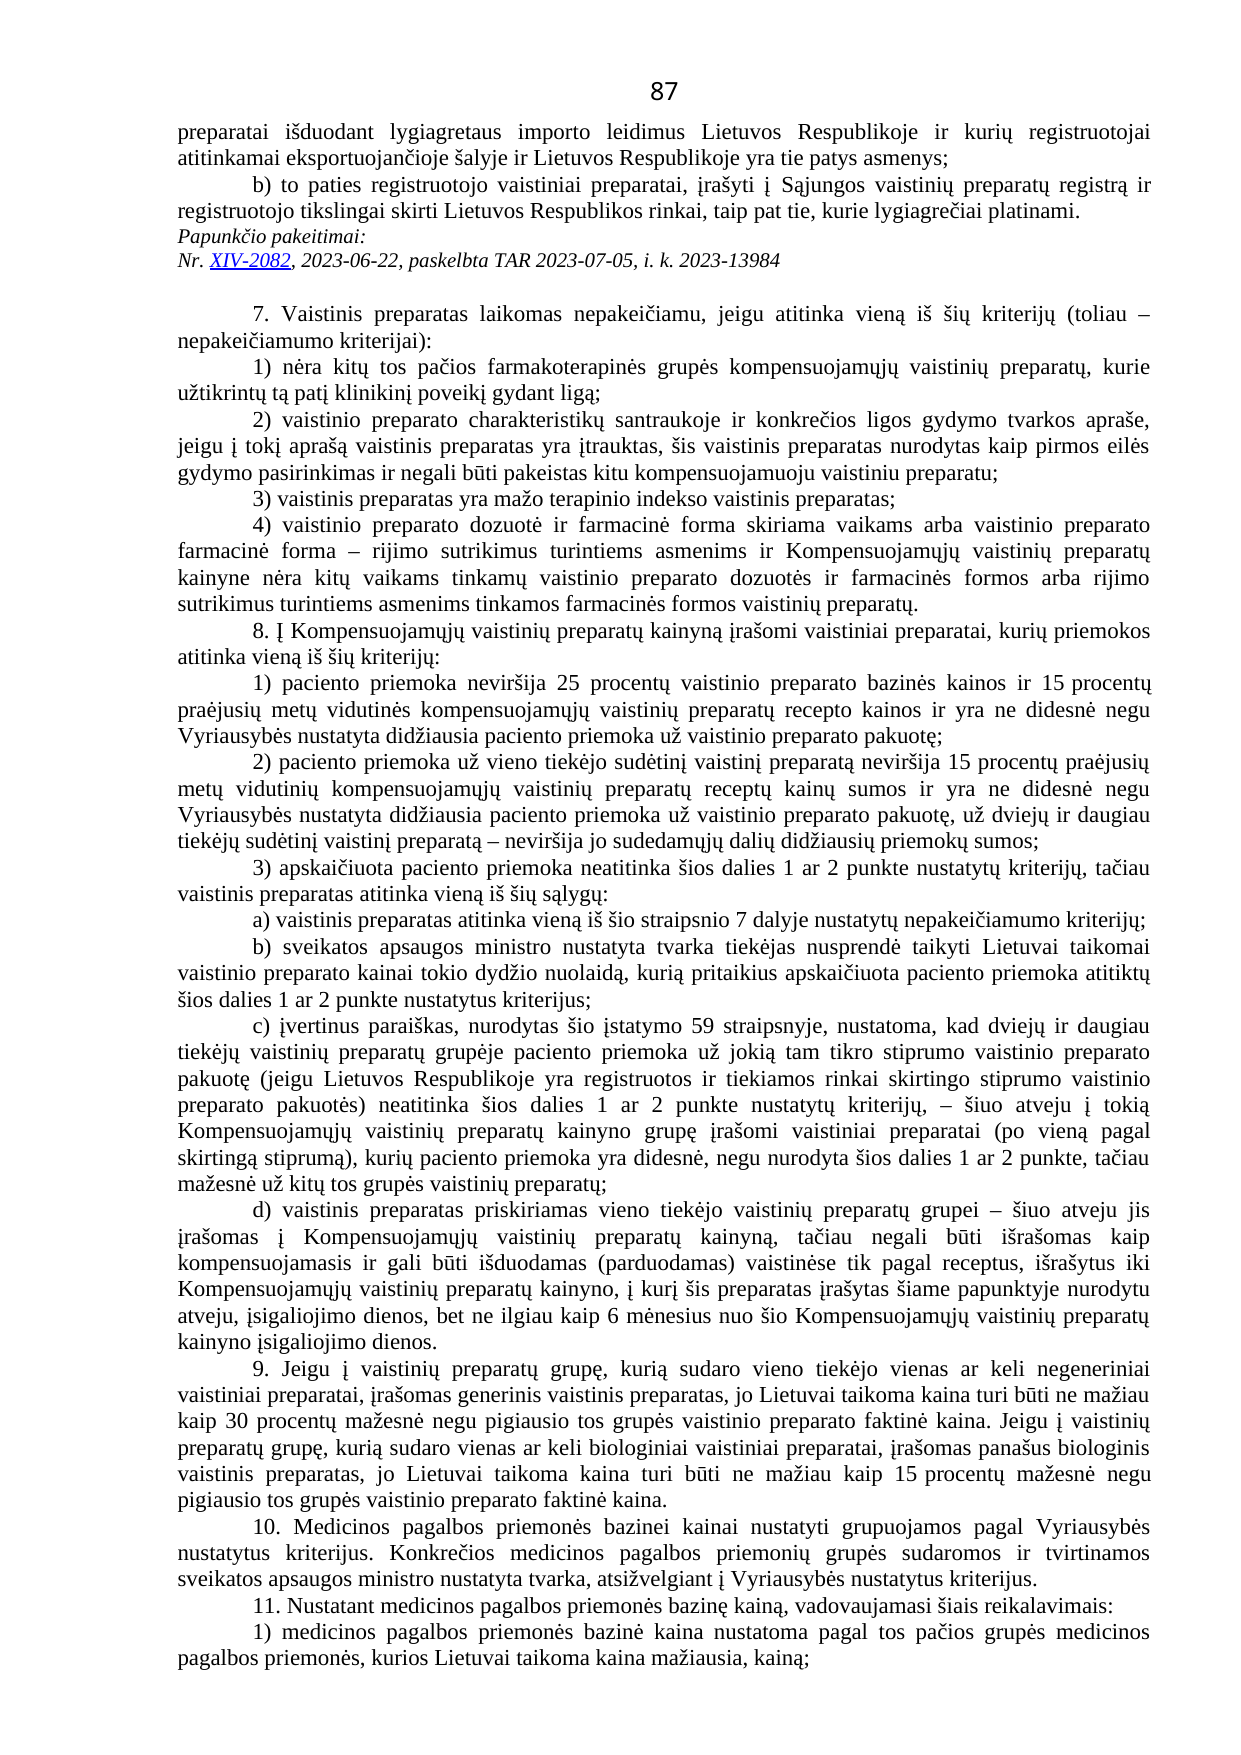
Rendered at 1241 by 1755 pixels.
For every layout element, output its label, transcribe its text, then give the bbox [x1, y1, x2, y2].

text 9. Jeigu į vaistinių preparatų grupę, kurią sudaro vieno tiekėjo vienas ar keli negeneriniai vaistiniai preparatai, įrašomas generinis vaistinis preparatas, jo Lietuvai taikoma kaina turi būti ne mažiau kaip 30 procentų mažesnė negu pigiausio tos grupės vaistinio preparato faktinė kaina. Jeigu į vaistinių preparatų grupę, kurią sudaro vienas ar keli biologiniai vaistiniai preparatai, įrašomas panašus biologinis vaistinis preparatas, jo Lietuvai taikoma kaina turi būti ne mažiau kaip 15 procentų mažesnė negu pigiausio tos grupės vaistinio preparato faktinė kaina. [177, 1354, 1152, 1513]
text 7. Vaistinis preparatas laikomas nepakeičiamu, jeigu atitinka vieną iš šių kriterijų (toliau – nepakeičiamumo kriterijai): [177, 300, 1152, 353]
text Papunkčio pakeitimai: [177, 223, 1152, 248]
text 8. Į Kompensuojamųjų vaistinių preparatų kainyną įrašomi vaistiniai preparatai, kurių priemokos atitinka vieną iš šių kriterijų: [177, 617, 1152, 669]
text 1) nėra kitų tos pačios farmakoterapinės grupės kompensuojamųjų vaistinių preparatų, kurie užtikrintų tą patį klinikinį poveikį gydant ligą; [177, 353, 1152, 406]
text 2) paciento priemoka už vieno tiekėjo sudėtinį vaistinį preparatą neviršija 15 procentų praėjusių metų vidutinių kompensuojamųjų vaistinių preparatų receptų kainų sumos ir yra ne didesnė negu Vyriausybės nustatyta didžiausia paciento priemoka už vaistinio preparato pakuotę, už dviejų ir daugiau tiekėjų sudėtinį vaistinį preparatą – neviršija jo sudedamųjų dalių didžiausių priemokų sumos; [177, 748, 1152, 854]
text 4) vaistinio preparato dozuotė ir farmacinė forma skiriama vaikams arba vaistinio preparato farmacinė forma – rijimo sutrikimus turintiems asmenims ir Kompensuojamųjų vaistinių preparatų kainyne nėra kitų vaikams tinkamų vaistinio preparato dozuotės ir farmacinės formos arba rijimo sutrikimus turintiems asmenims tinkamos farmacinės formos vaistinių preparatų. [177, 511, 1152, 617]
text c) įvertinus paraiškas, nurodytas šio įstatymo 59 straipsnyje, nustatoma, kad dviejų ir daugiau tiekėjų vaistinių preparatų grupėje paciento priemoka už jokią tam tikro stiprumo vaistinio preparato pakuotę (jeigu Lietuvos Respublikoje yra registruotos ir tiekiamos rinkai skirtingo stiprumo vaistinio preparato pakuotės) neatitinka šios dalies 1 ar 2 punkte nustatytų kriterijų, – šiuo atveju į tokią Kompensuojamųjų vaistinių preparatų kainyno grupę įrašomi vaistiniai preparatai (po vieną pagal skirtingą stiprumą), kurių paciento priemoka yra didesnė, negu nurodyta šios dalies 1 ar 2 punkte, tačiau mažesnė už kitų tos grupės vaistinių preparatų; [177, 1012, 1152, 1196]
text 1) paciento priemoka neviršija 25 procentų vaistinio preparato bazinės kainos ir 15 procentų praėjusių metų vidutinės kompensuojamųjų vaistinių preparatų recepto kainos ir yra ne didesnė negu Vyriausybės nustatyta didžiausia paciento priemoka už vaistinio preparato pakuotę; [177, 669, 1152, 748]
text 11. Nustatant medicinos pagalbos priemonės bazinę kainą, vadovaujamasi šiais reikalavimais: [177, 1592, 1152, 1618]
text preparatai išduodant lygiagretaus importo leidimus Lietuvos Respublikoje ir kurių registruotojai atitinkamai eksportuojančioje šalyje ir Lietuvos Respublikoje yra tie patys asmenys; [177, 118, 1152, 171]
text 3) vaistinis preparatas yra mažo terapinio indekso vaistinis preparatas; [177, 485, 1152, 511]
text a) vaistinis preparatas atitinka vieną iš šio straipsnio 7 dalyje nustatytų nepakeičiamumo kriterijų; [177, 907, 1152, 933]
text 10. Medicinos pagalbos priemonės bazinei kainai nustatyti grupuojamos pagal Vyriausybės nustatytus kriterijus. Konkrečios medicinos pagalbos priemonių grupės sudaromos ir tvirtinamos sveikatos apsaugos ministro nustatyta tvarka, atsižvelgiant į Vyriausybės nustatytus kriterijus. [177, 1513, 1152, 1592]
text d) vaistinis preparatas priskiriamas vieno tiekėjo vaistinių preparatų grupei – šiuo atveju jis įrašomas į Kompensuojamųjų vaistinių preparatų kainyną, tačiau negali būti išrašomas kaip kompensuojamasis ir gali būti išduodamas (parduodamas) vaistinėse tik pagal receptus, išrašytus iki Kompensuojamųjų vaistinių preparatų kainyno, į kurį šis preparatas įrašytas šiame papunktyje nurodytu atveju, įsigaliojimo dienos, bet ne ilgiau kaip 6 mėnesius nuo šio Kompensuojamųjų vaistinių preparatų kainyno įsigaliojimo dienos. [177, 1196, 1152, 1354]
text b) to paties registruotojo vaistiniai preparatai, įrašyti į Sąjungos vaistinių preparatų registrą ir registruotojo tikslingai skirti Lietuvos Respublikos rinkai, taip pat tie, kurie lygiagrečiai platinami. [177, 171, 1152, 223]
text 3) apskaičiuota paciento priemoka neatitinka šios dalies 1 ar 2 punkte nustatytų kriterijų, tačiau vaistinis preparatas atitinka vieną iš šių sąlygų: [177, 854, 1152, 907]
text b) sveikatos apsaugos ministro nustatyta tvarka tiekėjas nusprendė taikyti Lietuvai taikomai vaistinio preparato kainai tokio dydžio nuolaidą, kurią pritaikius apskaičiuota paciento priemoka atitiktų šios dalies 1 ar 2 punkte nustatytus kriterijus; [177, 933, 1152, 1012]
text 2) vaistinio preparato charakteristikų santraukoje ir konkrečios ligos gydymo tvarkos apraše, jeigu į tokį aprašą vaistinis preparatas yra įtrauktas, šis vaistinis preparatas nurodytas kaip pirmos eilės gydymo pasirinkimas ir negali būti pakeistas kitu kompensuojamuoju vaistiniu preparatu; [177, 406, 1152, 485]
text 1) medicinos pagalbos priemonės bazinė kaina nustatoma pagal tos pačios grupės medicinos pagalbos priemonės, kurios Lietuvai taikoma kaina mažiausia, kainą; [177, 1618, 1152, 1671]
text Nr. XIV-2082, 2023-06-22, paskelbta TAR 2023-07-05, i. k. 2023-13984 [177, 248, 1152, 272]
